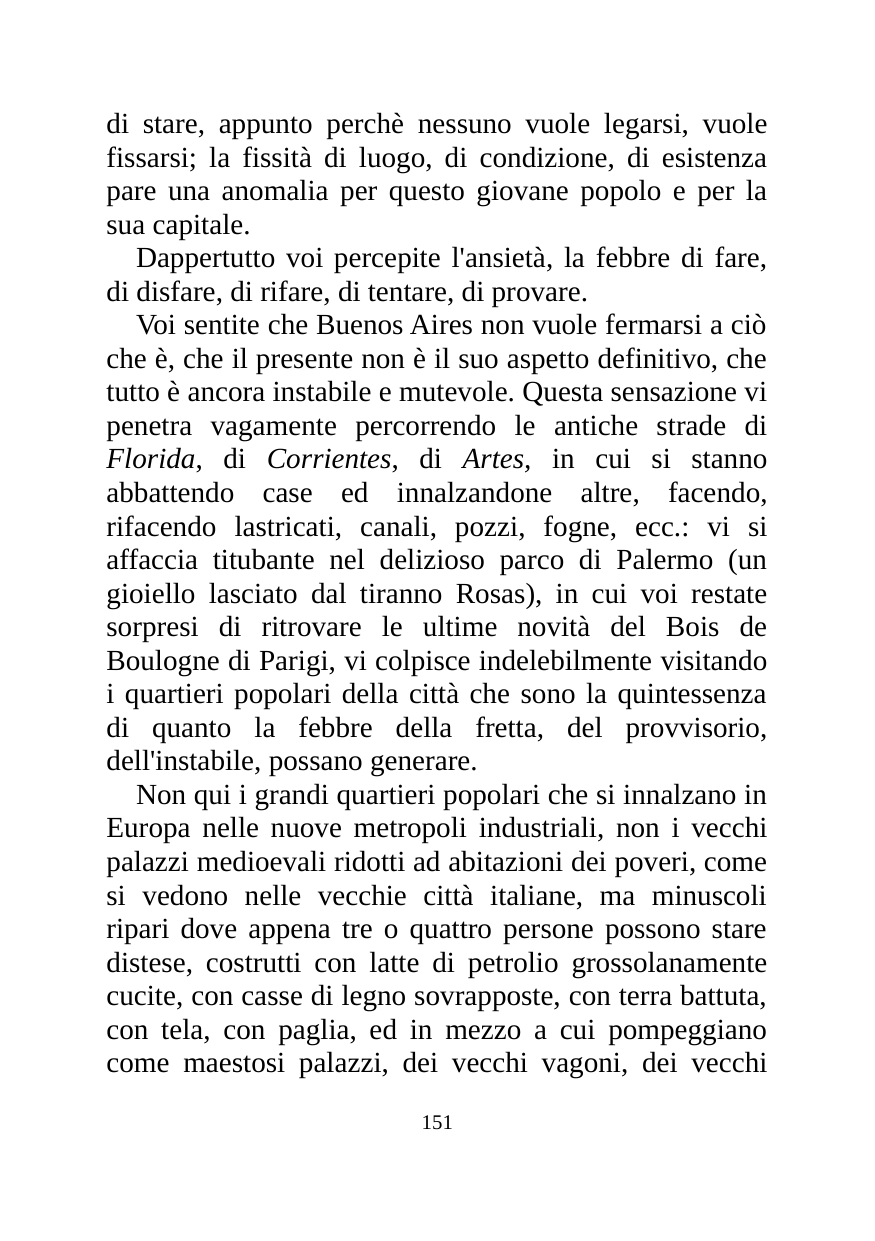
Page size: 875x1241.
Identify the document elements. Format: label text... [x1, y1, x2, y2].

text di stare, appunto perchè nessuno vuole legarsi, vuole fissarsi; la fissità di luogo, di condizione, di esistenza pare una anomalia per questo giovane popolo e per la sua capitale. [106, 106, 768, 240]
text Dappertutto voi percepite l'ansietà, la febbre di fare, di disfare, di rifare, di tentare, di provare. [106, 240, 768, 307]
text Voi sentite che Buenos Aires non vuole fermarsi a ciò che è, che il presente non è il suo aspetto definitivo, che tutto è ancora instabile e mutevole. Questa sensazione vi penetra vagamente percorrendo le antiche strade di Florida, di Corrientes, di Artes, in cui si stanno abbattendo case ed innalzandone altre, facendo, rifacendo lastricati, canali, pozzi, fogne, ecc.: vi si affaccia titubante nel delizioso parco di Palermo (un gioiello lasciato dal tiranno Rosas), in cui voi restate sorpresi di ritrovare le ultime novità del Bois de Boulogne di Parigi, vi colpisce indelebilmente visitando i quartieri popolari della città che sono la quintessenza di quanto la febbre della fretta, del provvisorio, dell'instabile, possano generare. [106, 307, 768, 777]
text Non qui i grandi quartieri popolari che si innalzano in Europa nelle nuove metropoli industriali, non i vecchi palazzi medioevali ridotti ad abitazioni dei poveri, come si vedono nelle vecchie città italiane, ma minuscoli ripari dove appena tre o quattro persone possono stare distese, costrutti con latte di petrolio grossolanamente cucite, con casse di legno sovrapposte, con terra battuta, con tela, con paglia, ed in mezzo a cui pompeggiano come maestosi palazzi, dei vecchi vagoni, dei vecchi [106, 777, 768, 1079]
